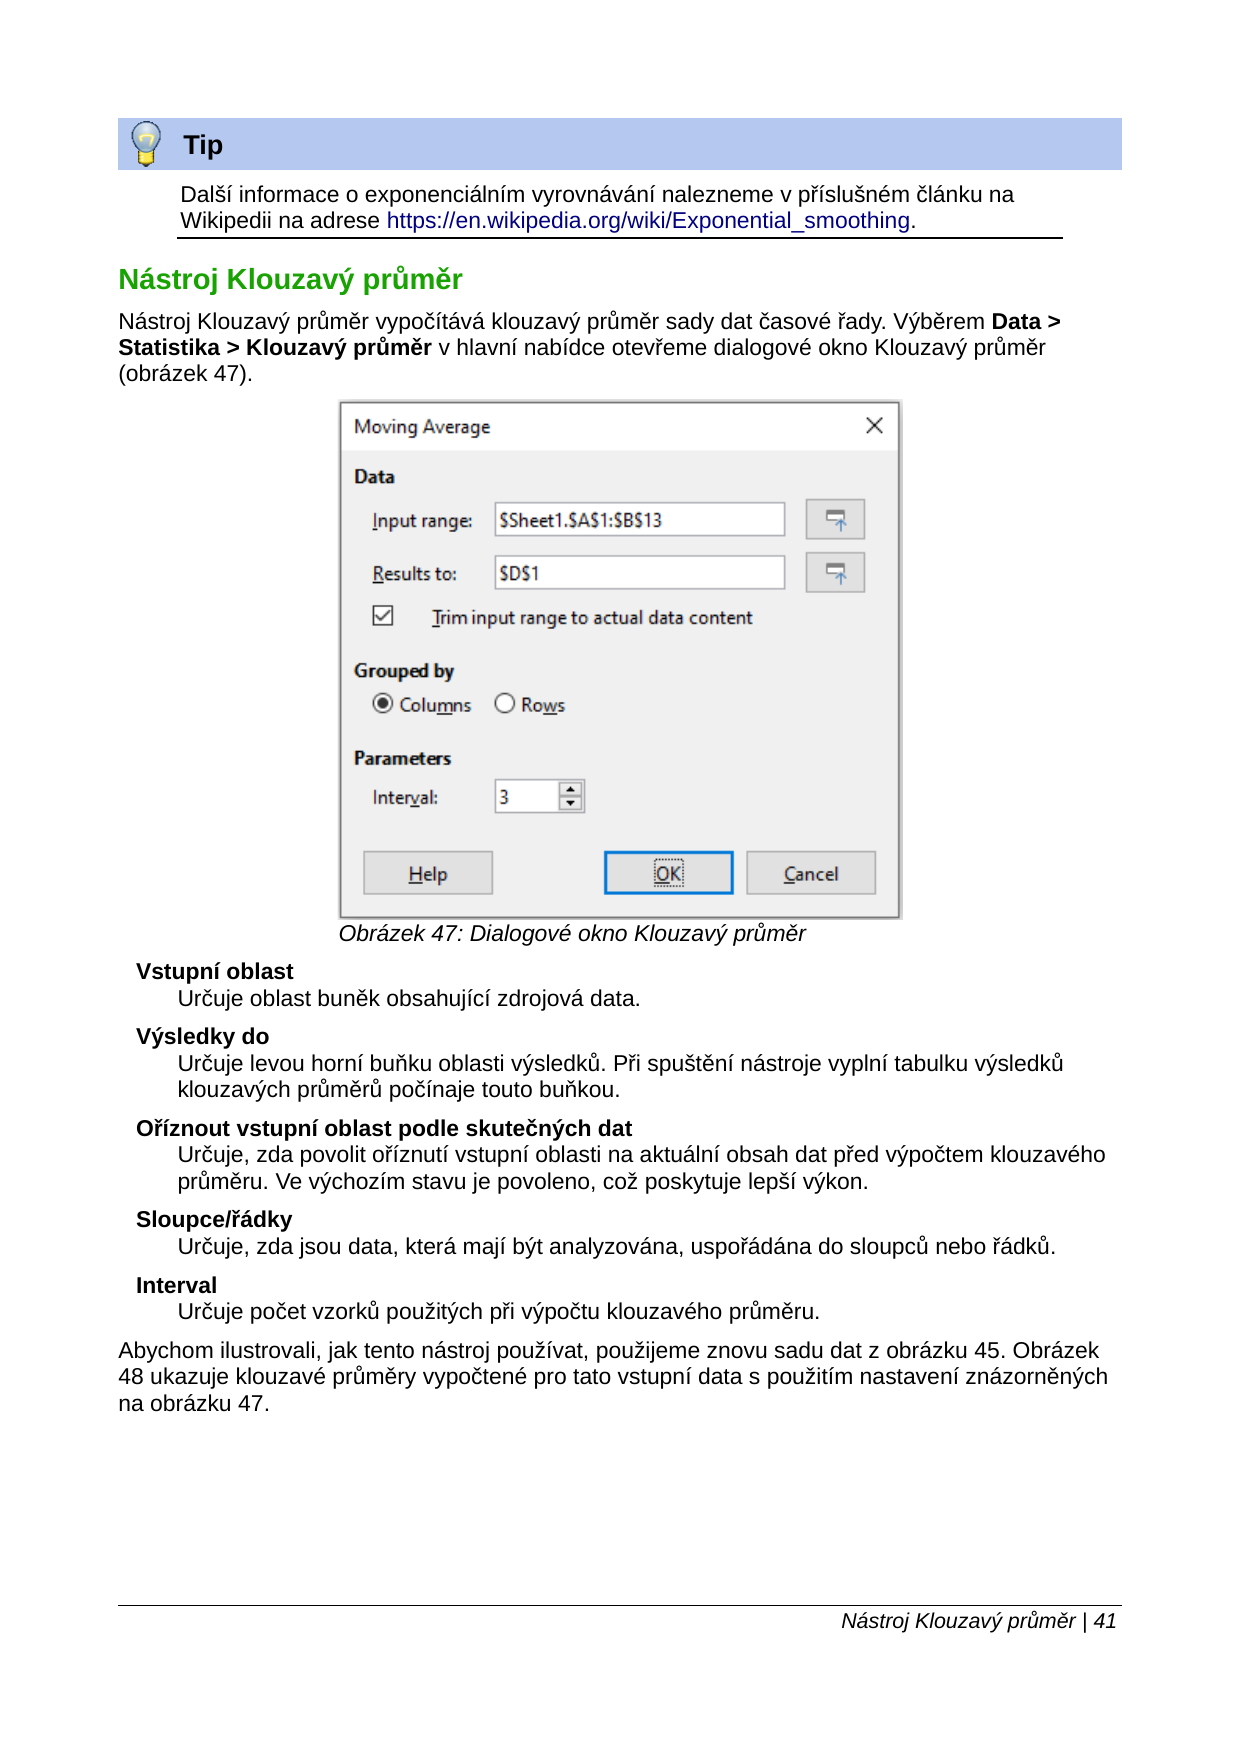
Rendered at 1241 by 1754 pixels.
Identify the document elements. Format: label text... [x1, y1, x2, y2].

text Určuje počet vzorků použitých při výpočtu klouzavého průměru. [177, 1298, 1122, 1324]
text Určuje, zda povolit oříznutí vstupní oblasti na aktuální obsah dat před výpočtem klouzavého průměru. Ve výchozím stavu je povoleno, což poskytuje lepší výkon. [177, 1141, 1122, 1194]
text Abychom ilustrovali, jak tento nástroj používat, použijeme znovu sadu dat z obrázku 45. Obrázek 48 ukazuje klouzavé průměry vypočtené pro tato vstupní data s použitím nastavení znázorněných na obrázku 47. [118, 1337, 1122, 1416]
text Obrázek 47: Dialogové okno Klouzavý průměr [338, 920, 902, 946]
text Určuje levou horní buňku oblasti výsledků. Při spuštění nástroje vyplní tabulku výsledků klouzavých průměrů počínaje touto buňkou. [177, 1050, 1122, 1102]
text Určuje, zda jsou data, která mají být analyzována, uspořádána do sloupců nebo řádků. [177, 1233, 1122, 1259]
subtitle Tip [118, 118, 1122, 170]
text Určuje oblast buněk obsahující zdrojová data. [177, 984, 1122, 1011]
picture [119, 119, 170, 170]
text Oříznout vstupní oblast podle skutečných dat [136, 1115, 1122, 1141]
text Další informace o exponenciálním vyrovnávání nalezneme v příslušném článku na Wikipedii na adrese https://en.wikipedia.org/wiki/Exponential_smoothing. [177, 178, 1063, 237]
text Výsledky do [136, 1023, 1122, 1050]
picture [337, 399, 903, 920]
text Vstupní oblast [136, 958, 1122, 984]
text Sloupce/řádky [136, 1206, 1122, 1233]
subtitle Nástroj Klouzavý průměr [118, 262, 1122, 296]
text Interval [136, 1272, 1122, 1298]
text Nástroj Klouzavý průměr vypočítává klouzavý průměr sady dat časové řady. Výběrem Data > Statistika > Klouzavý průměr v hlavní nabídce otevřeme dialogové okno Klouzavý průměr (obrázek 47). [118, 308, 1122, 387]
